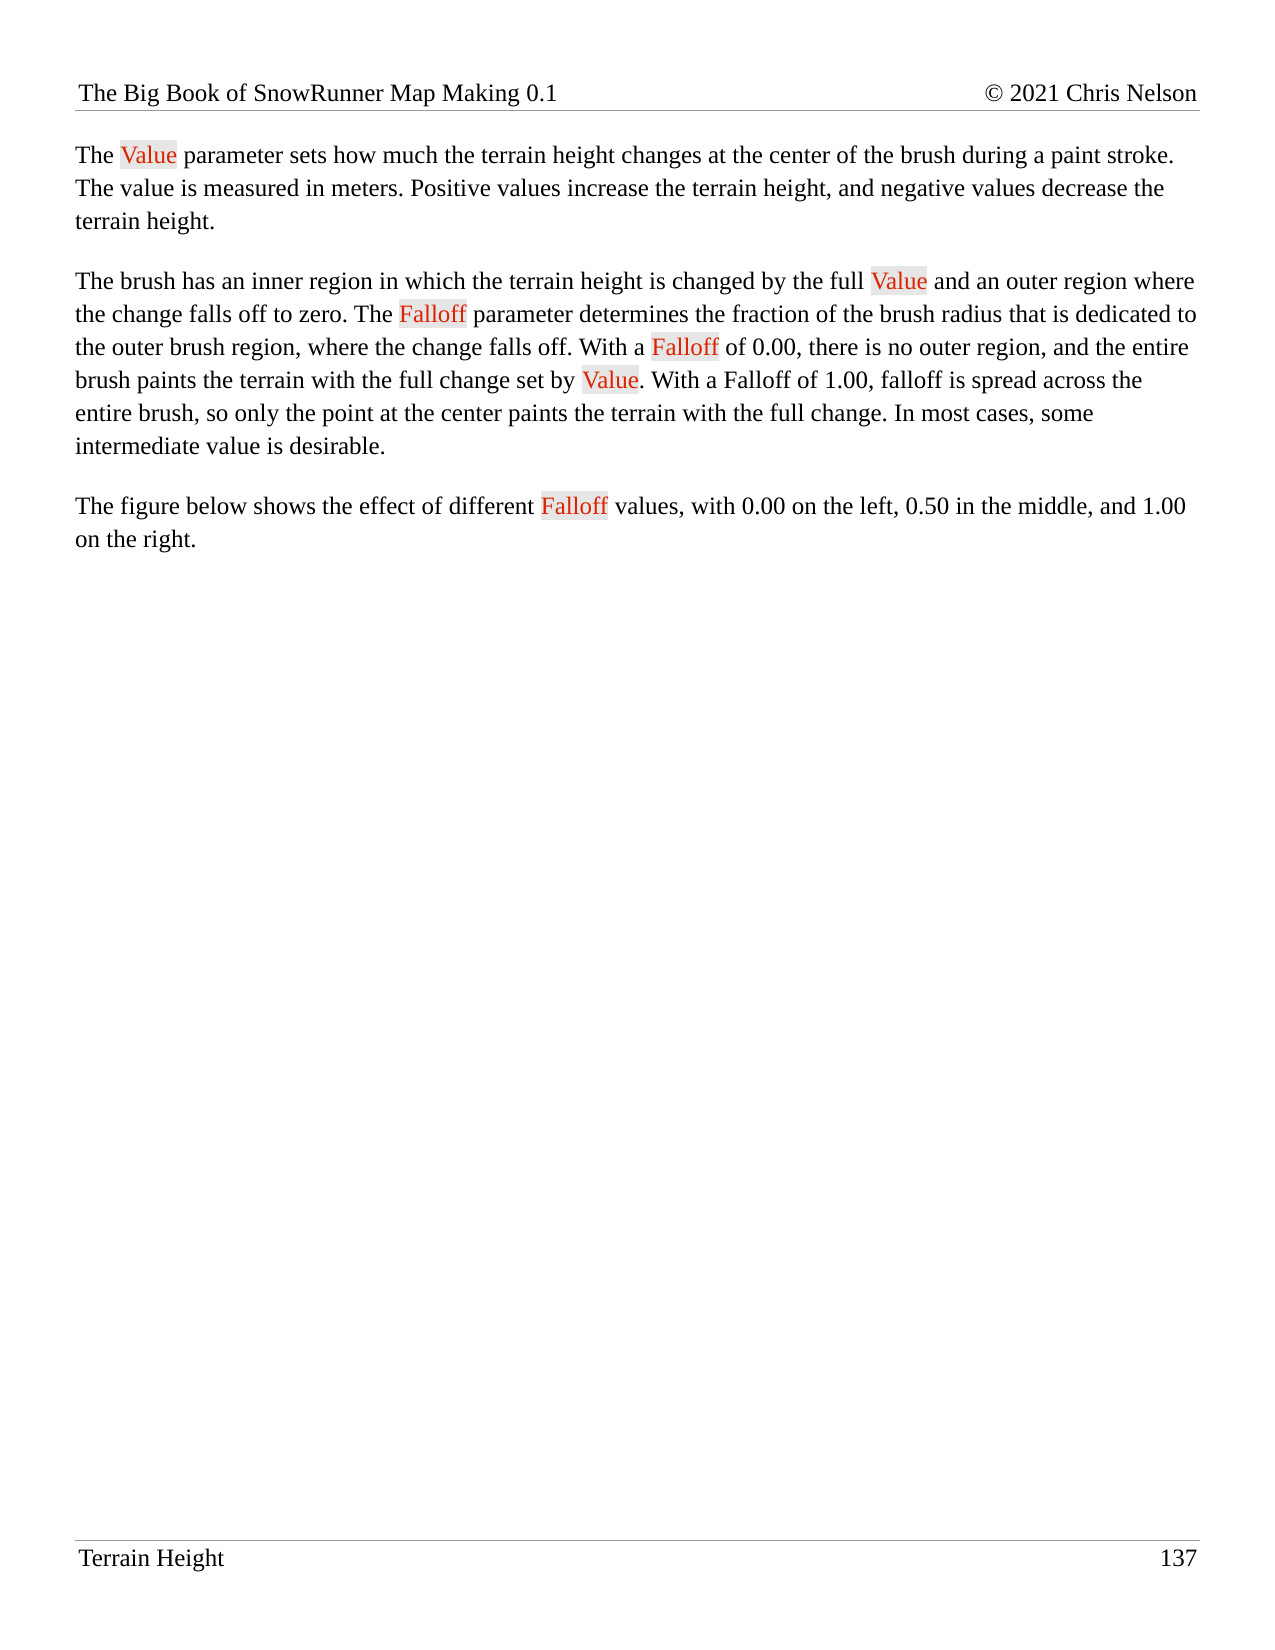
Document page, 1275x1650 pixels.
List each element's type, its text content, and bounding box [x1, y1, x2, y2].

text The brush has an inner region in which the terrain height is changed by the full Value and an outer region where the change falls off to zero. The Falloff parameter determines the fraction of the brush radius that is dedicated to the outer brush region, where the change falls off. With a Falloff of 0.00, there is no outer region, and the entire brush paints the terrain with the full change set by Value. With a Falloff of 1.00, falloff is spread across the entire brush, so only the point at the center paints the terrain with the full change. In most cases, some intermediate value is desirable. [75, 266, 1200, 460]
text The Value parameter sets how much the terrain height changes at the center of the brush during a paint stroke. The value is measured in meters. Positive values increase the terrain height, and negative values decrease the terrain height. [75, 140, 1200, 235]
text The figure below shows the effect of different Falloff values, with 0.00 on the left, 0.50 in the middle, and 1.00 on the right. [75, 491, 1200, 553]
